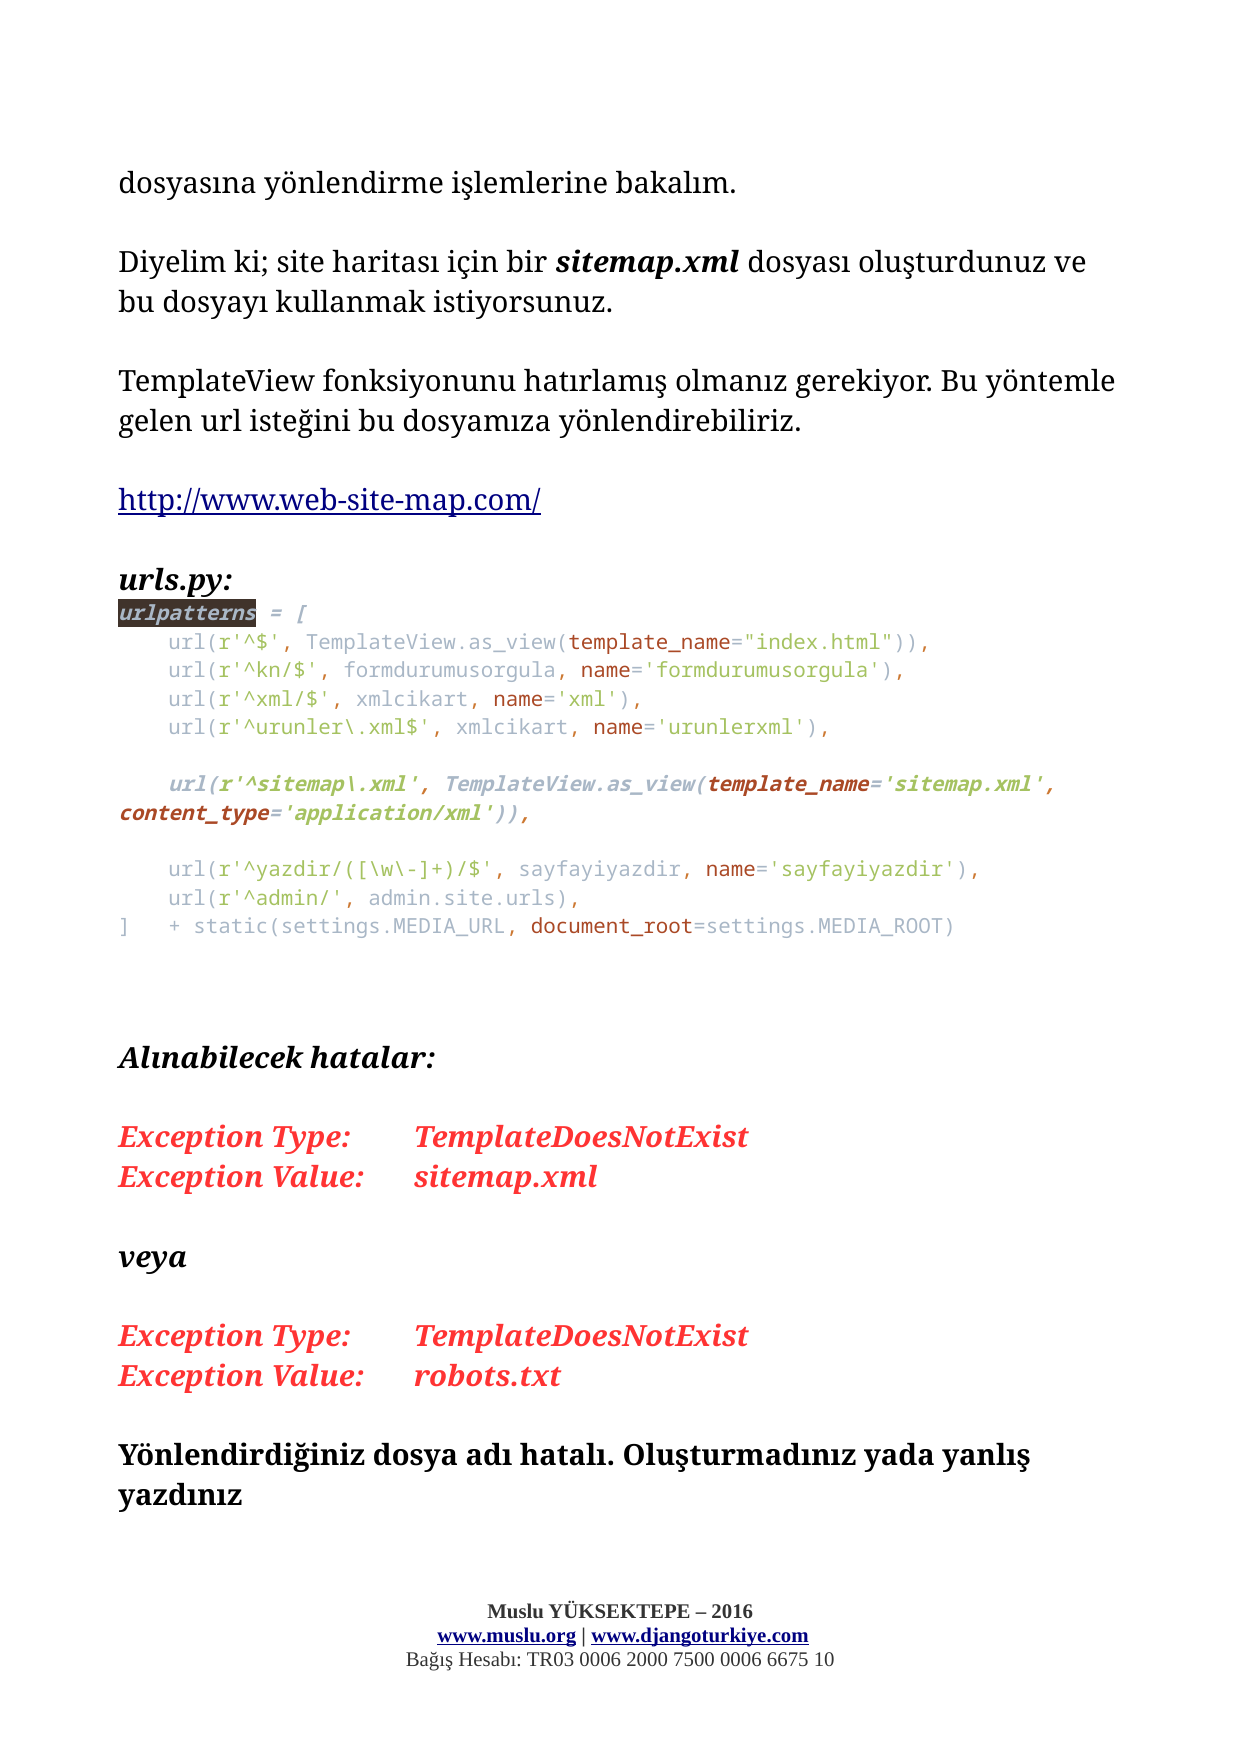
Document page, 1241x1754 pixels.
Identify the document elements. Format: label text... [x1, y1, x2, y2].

text Diyelim ki; site haritası için bir sitemap.xml dosyası oluşturdunuz ve bu dosyayı kullanmak istiyorsunuz. [118, 241, 1122, 321]
text Exception Type: TemplateDoesNotExist [118, 1315, 1122, 1355]
text urlpatterns = [ [118, 598, 1122, 627]
text TemplateView fonksiyonunu hatırlamış olmanız gerekiyor. Bu yöntemle gelen url isteğini bu dosyamıza yönlendirebiliriz. [118, 360, 1122, 440]
text Exception Value: robots.txt [118, 1355, 1122, 1394]
text http://www.web-site-map.com/ [118, 479, 1122, 519]
text Yönlendirdiğiniz dosya adı hatalı. Oluşturmadınız yada yanlış yazdınız [118, 1434, 1122, 1514]
text url(r'^yazdir/([\w\-]+)/$', sayfayiyazdir, name='sayfayiyazdir'), [118, 854, 1122, 883]
text url(r'^sitemap\.xml', TemplateView.as_view(template_name='sitemap.xml', content_type='application/xml')), [118, 769, 1122, 826]
text Exception Type: TemplateDoesNotExist [118, 1117, 1122, 1156]
text Exception Value: sitemap.xml [118, 1156, 1122, 1196]
text urls.py: [118, 559, 1122, 598]
text veya [118, 1236, 1122, 1276]
text url(r'^admin/', admin.site.urls), [118, 883, 1122, 911]
text url(r'^xml/$', xmlcikart, name='xml'), [118, 684, 1122, 712]
text url(r'^kn/$', formdurumusorgula, name='formdurumusorgula'), [118, 655, 1122, 684]
text url(r'^urunler\.xml$', xmlcikart, name='urunlerxml'), [118, 712, 1122, 741]
text dosyasına yönlendirme işlemlerine bakalım. [118, 162, 1122, 202]
text ] + static(settings.MEDIA_URL, document_root=settings.MEDIA_ROOT) [118, 911, 1122, 940]
text Alınabilecek hatalar: [118, 1037, 1122, 1077]
text url(r'^$', TemplateView.as_view(template_name="index.html")), [118, 627, 1122, 655]
